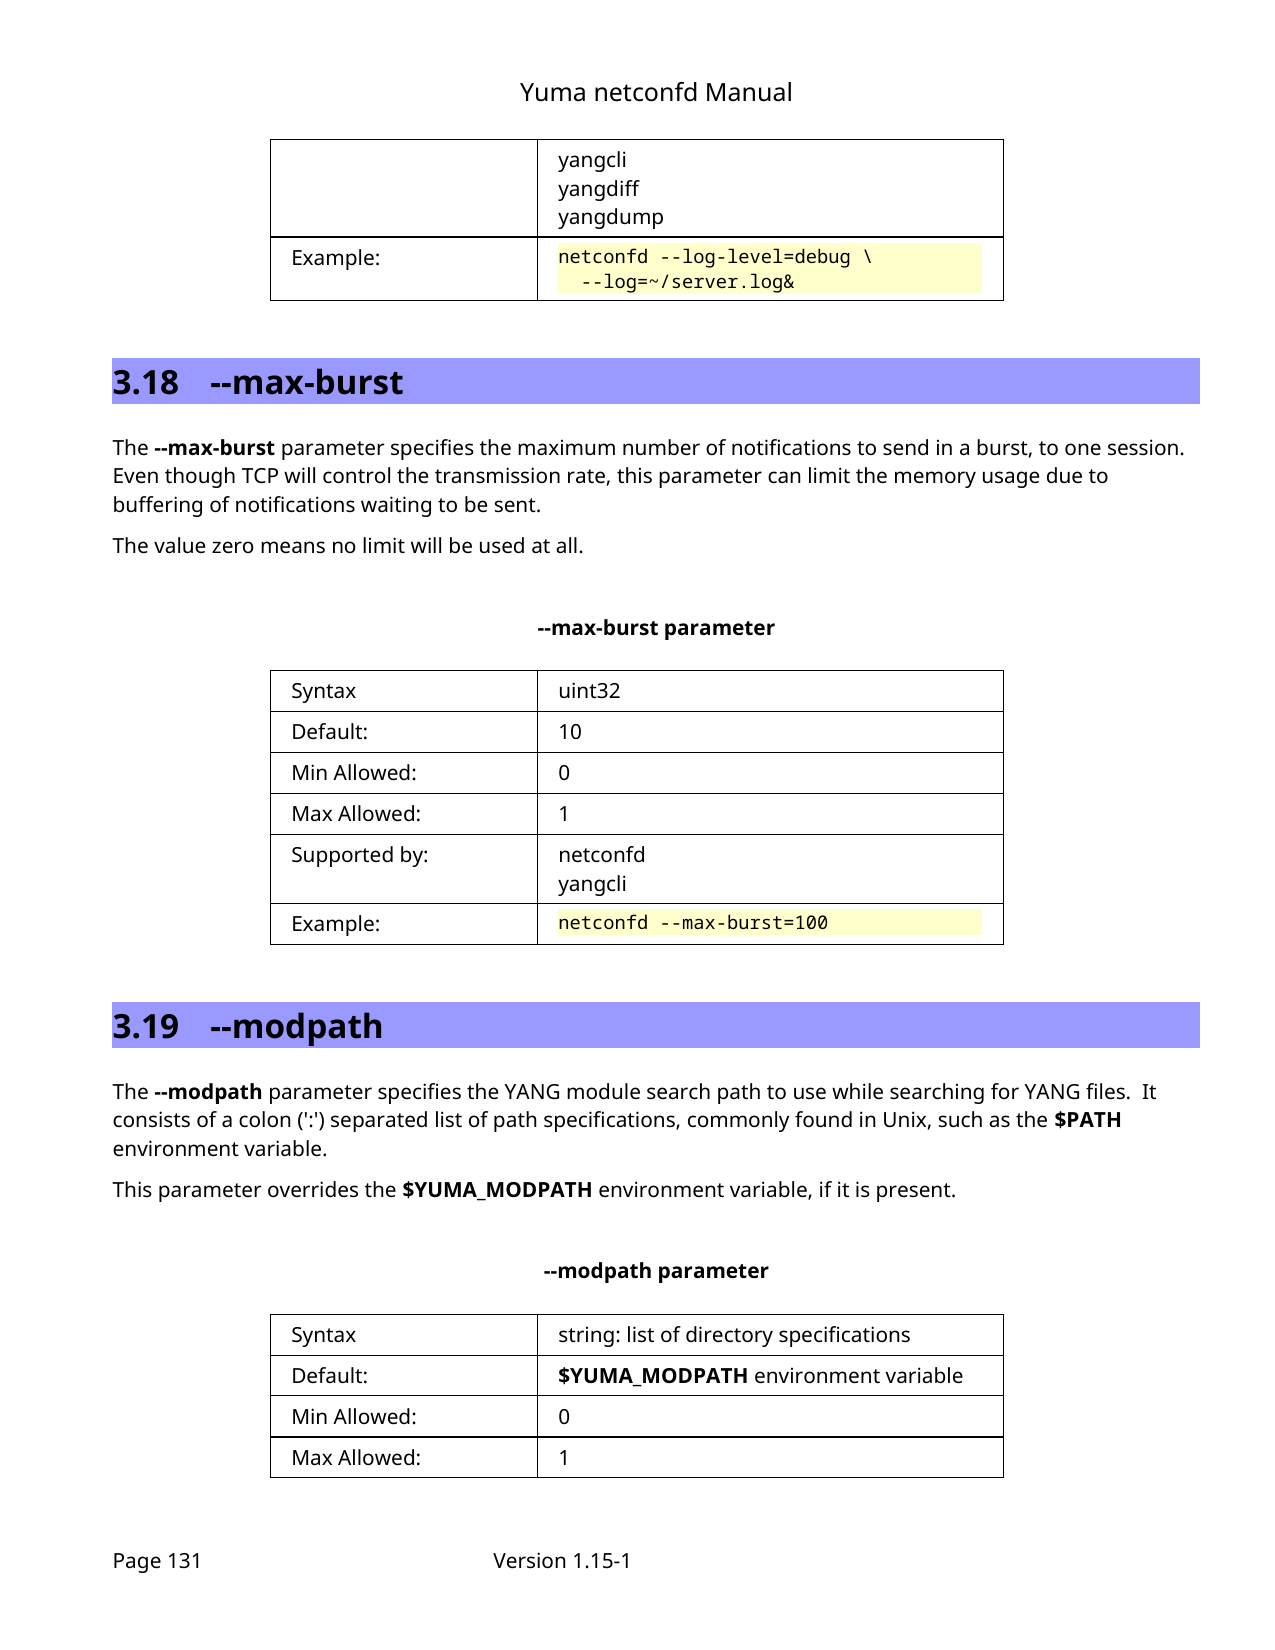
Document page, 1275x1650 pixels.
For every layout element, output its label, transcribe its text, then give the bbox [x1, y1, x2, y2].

table_header Syntax [271, 1315, 537, 1354]
table_cell Example: [271, 904, 537, 944]
table_cell 1 [538, 1438, 1003, 1477]
table_cell [271, 140, 537, 236]
table_cell Min Allowed: [271, 1396, 537, 1436]
table_cell netconfd --max-burst=100 [538, 904, 1003, 944]
subtitle --max-burst [112, 358, 1200, 404]
table_cell Min Allowed: [271, 753, 537, 792]
text The --modpath parameter specifies the YANG module search path to use while searching for YANG files. It consists of a colon (':') separated list of path specifications, commonly found in Unix, such as the $PATH environment variable. [112, 1077, 1200, 1162]
table_cell Default: [271, 1356, 537, 1395]
text The --max-burst parameter specifies the maximum number of notifications to send in a burst, to one session. Even though TCP will control the transmission rate, this parameter can limit the memory usage due to buffering of notifications waiting to be sent. [112, 433, 1200, 518]
subtitle --modpath parameter [127, 1257, 1185, 1285]
subtitle --modpath [112, 1002, 1200, 1048]
table_cell 10 [538, 712, 1003, 752]
table_cell Example: [271, 238, 537, 300]
table_cell Default: [271, 712, 537, 752]
table_header Syntax [271, 671, 537, 711]
table_cell $YUMA_MODPATH environment variable [538, 1356, 1003, 1395]
subtitle --max-burst parameter [127, 613, 1185, 641]
table_cell 1 [538, 794, 1003, 833]
table_cell netconfd yangcli [538, 835, 1003, 903]
table_cell 0 [538, 753, 1003, 792]
text This parameter overrides the $YUMA_MODPATH environment variable, if it is present. [112, 1175, 1200, 1203]
table_cell Max Allowed: [271, 794, 537, 833]
table_cell Max Allowed: [271, 1438, 537, 1477]
table_cell yangcli yangdiff yangdump [538, 140, 1003, 236]
table_cell 0 [538, 1396, 1003, 1436]
table_cell netconfd --log-level=debug \ --log=~/server.log& [538, 238, 1003, 300]
text The value zero means no limit will be used at all. [112, 531, 1200, 559]
table_header uint32 [538, 671, 1003, 711]
table_header string: list of directory specifications [538, 1315, 1003, 1354]
table_cell Supported by: [271, 835, 537, 903]
